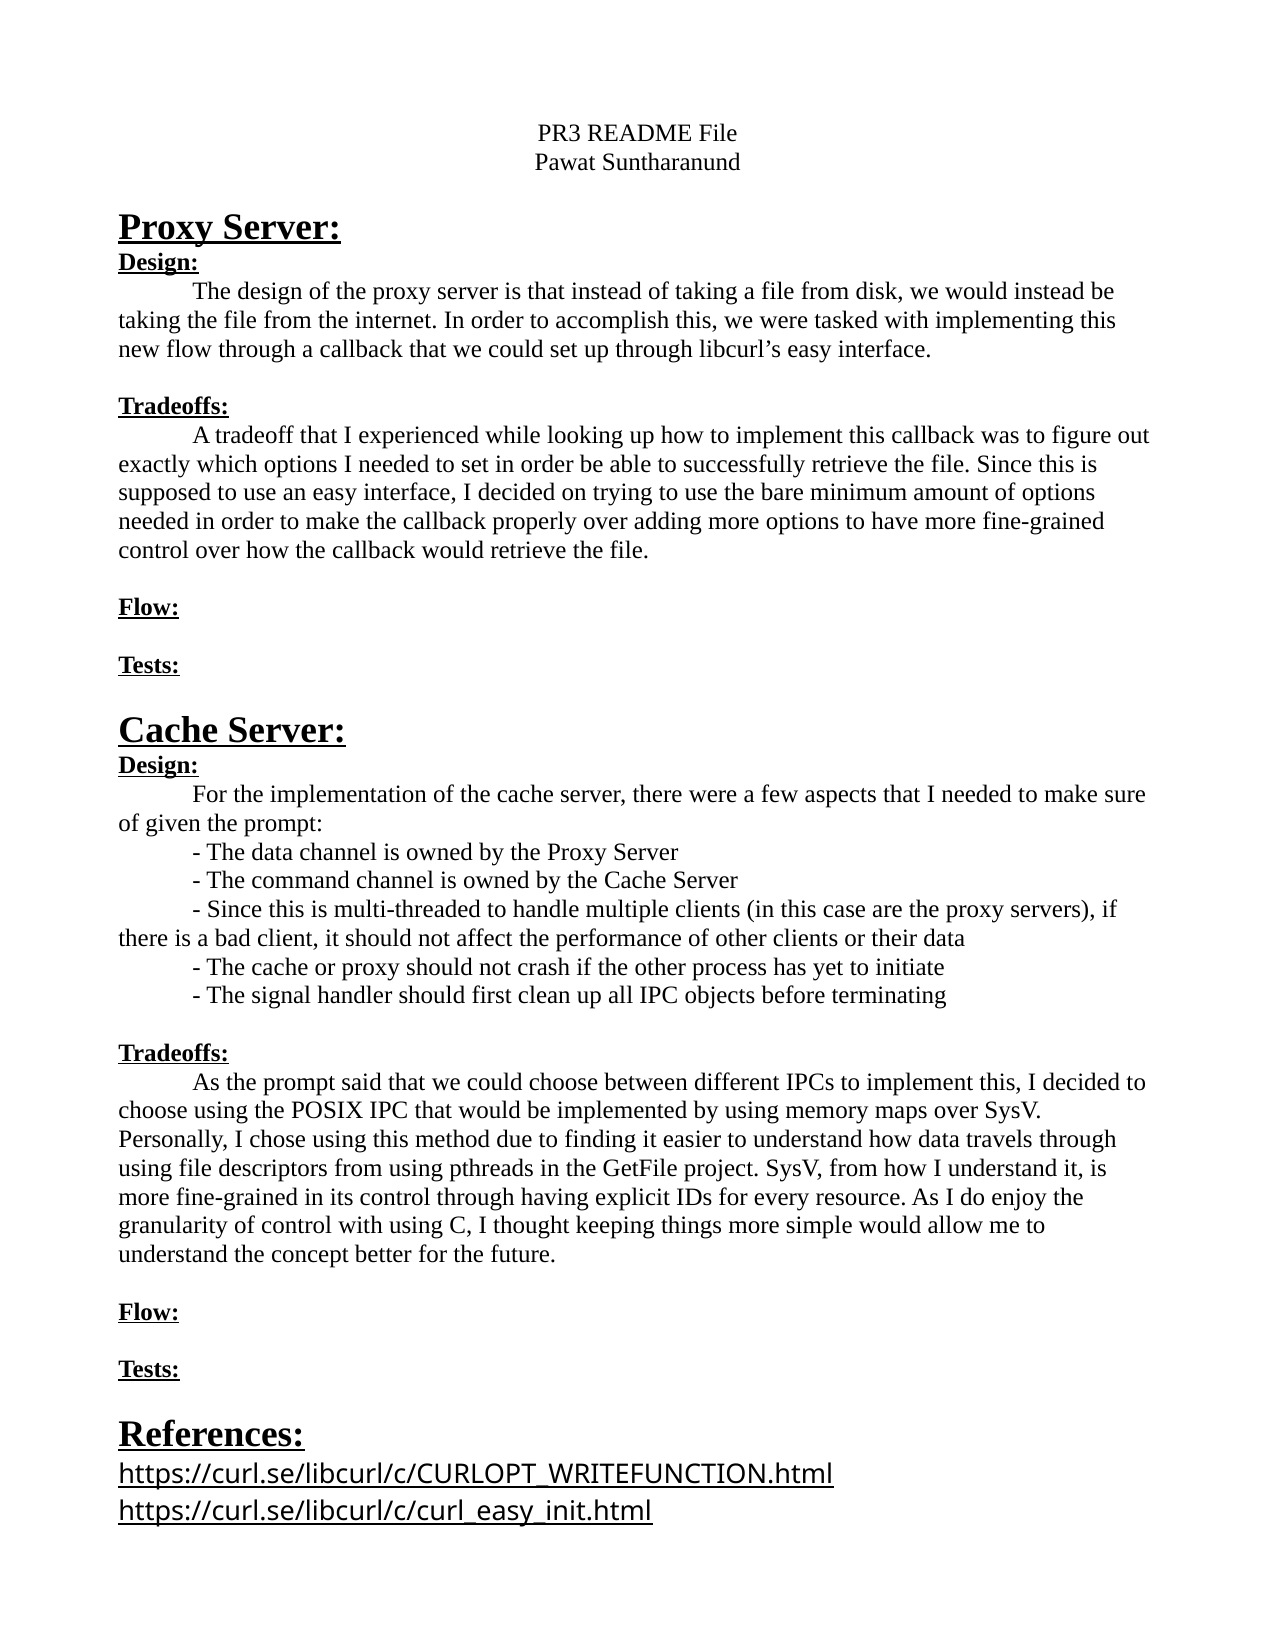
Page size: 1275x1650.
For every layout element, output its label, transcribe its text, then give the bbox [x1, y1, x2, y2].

text PR3 README File [118, 118, 1157, 147]
text - The command channel is owned by the Cache Server [118, 866, 1157, 894]
text Tradeoffs: [118, 1038, 1157, 1067]
text https://curl.se/libcurl/c/CURLOPT_WRITEFUNCTION.html [118, 1455, 1157, 1492]
text Pawat Suntharanund [118, 147, 1157, 176]
text Proxy Server: [118, 204, 1157, 247]
text - The data channel is owned by the Proxy Server [118, 837, 1157, 866]
text https://curl.se/libcurl/c/curl_easy_init.html [118, 1492, 1157, 1529]
text - The signal handler should first clean up all IPC objects before terminating [118, 981, 1157, 1009]
text - The cache or proxy should not crash if the other process has yet to initiate [118, 952, 1157, 981]
text As the prompt said that we could choose between different IPCs to implement this, I decided to choose using the POSIX IPC that would be implemented by using memory maps over SysV. Personally, I chose using this method due to finding it easier to understand how data travels through using file descriptors from using pthreads in the GetFile project. SysV, from how I understand it, is more fine-grained in its control through having explicit IDs for every resource. As I do enjoy the granularity of control with using C, I thought keeping things more simple would allow me to understand the concept better for the future. [118, 1067, 1157, 1268]
text Design: [118, 247, 1157, 276]
text Flow: [118, 592, 1157, 621]
text Flow: [118, 1297, 1157, 1326]
text The design of the proxy server is that instead of taking a file from disk, we would instead be taking the file from the internet. In order to accomplish this, we were tasked with implementing this new flow through a callback that we could set up through libcurl’s easy interface. [118, 276, 1157, 362]
text For the implementation of the cache server, there were a few aspects that I needed to make sure of given the prompt: [118, 779, 1157, 837]
text - Since this is multi-threaded to handle multiple clients (in this case are the proxy servers), if there is a bad client, it should not affect the performance of other clients or their data [118, 894, 1157, 952]
text Design: [118, 751, 1157, 779]
text References: [118, 1412, 1157, 1455]
text Tradeoffs: [118, 391, 1157, 420]
text Cache Server: [118, 707, 1157, 751]
text Tests: [118, 650, 1157, 679]
text A tradeoff that I experienced while looking up how to implement this callback was to figure out exactly which options I needed to set in order be able to successfully retrieve the file. Since this is supposed to use an easy interface, I decided on trying to use the bare minimum amount of options needed in order to make the callback properly over adding more options to have more fine-grained control over how the callback would retrieve the file. [118, 420, 1157, 564]
text Tests: [118, 1354, 1157, 1383]
